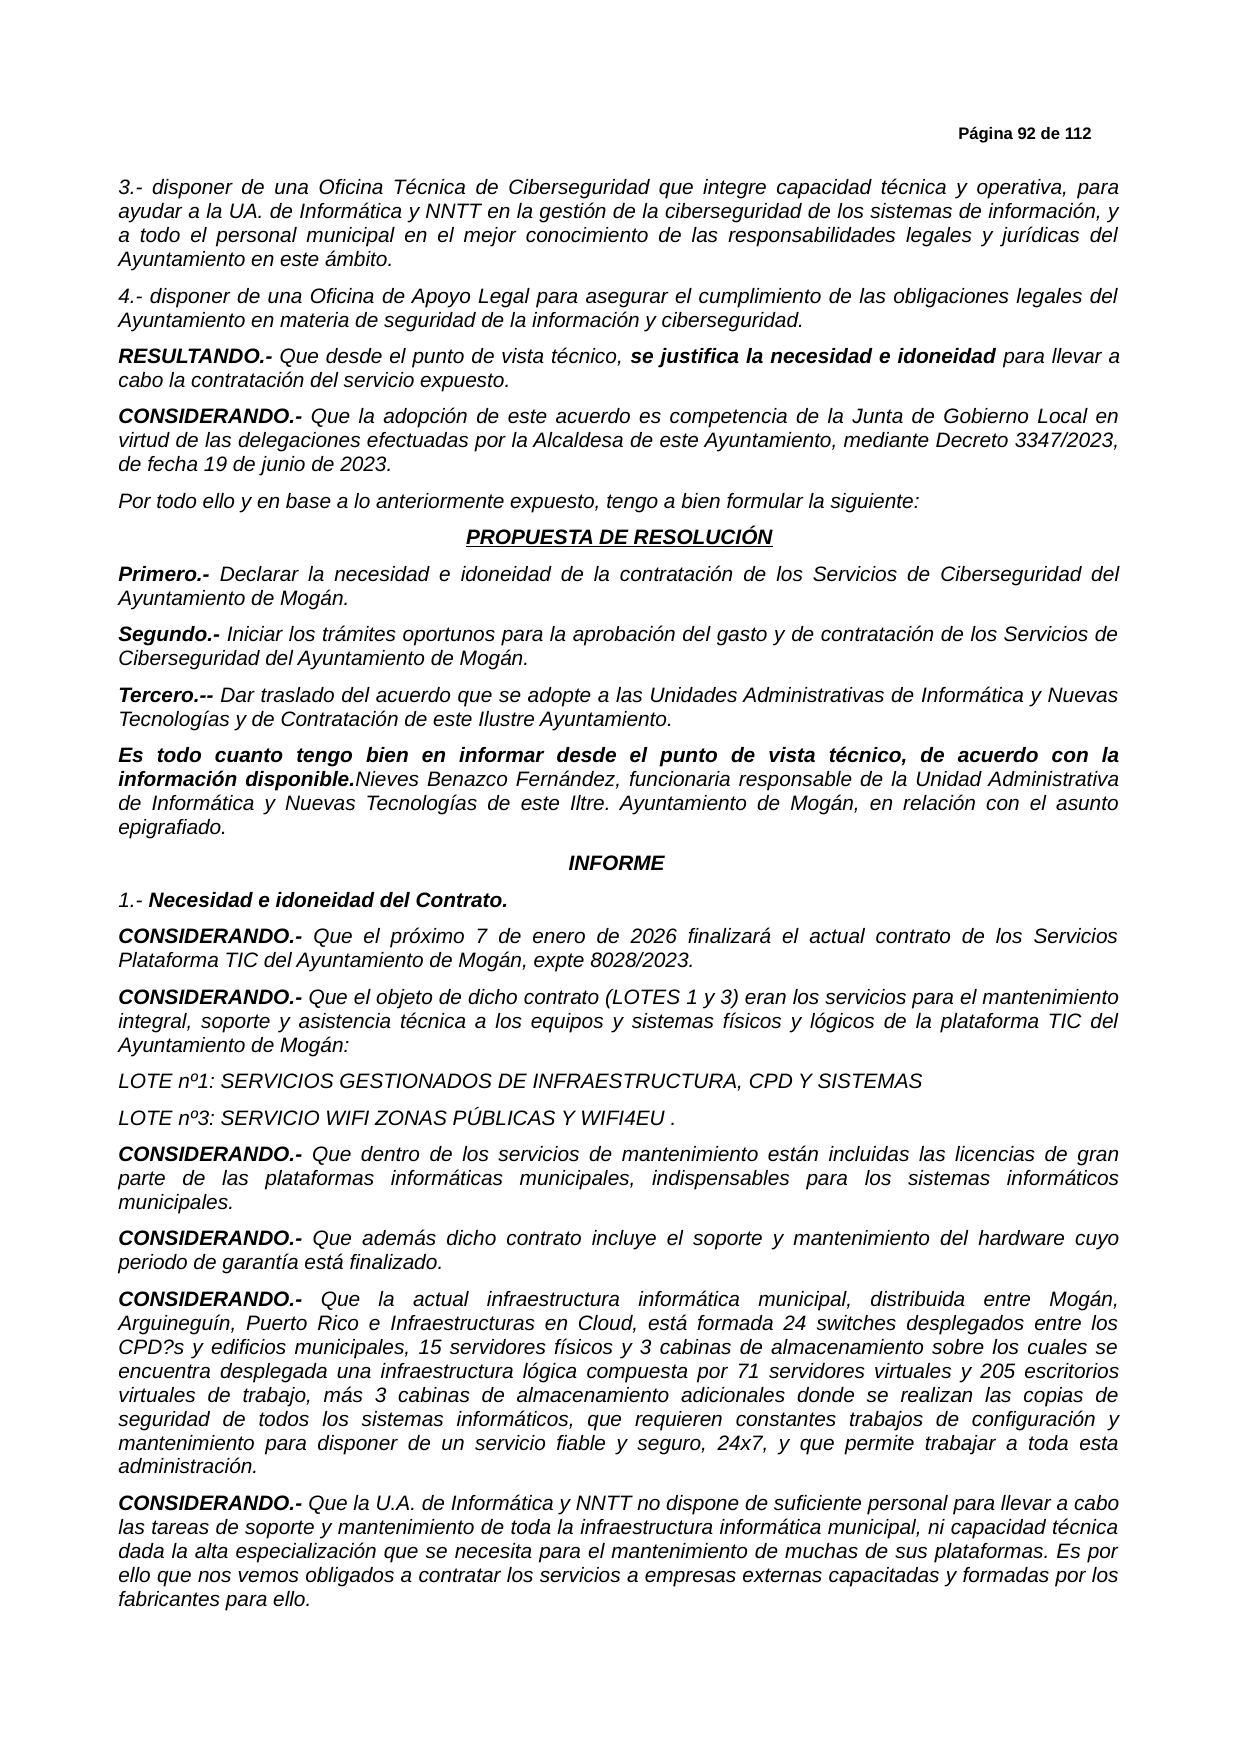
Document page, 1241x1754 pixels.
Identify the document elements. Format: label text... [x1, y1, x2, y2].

text LOTE nº1: SERVICIOS GESTIONADOS DE INFRAESTRUCTURA, CPD Y SISTEMAS [118, 1069, 1122, 1093]
text CONSIDERANDO.- Que dentro de los servicios de mantenimiento están incluidas las licencias de gran parte de las plataformas informáticas municipales, indispensables para los sistemas informáticos municipales. [118, 1142, 1122, 1214]
text CONSIDERANDO.- Que la adopción de este acuerdo es competencia de la Junta de Gobierno Local en virtud de las delegaciones efectuadas por la Alcaldesa de este Ayuntamiento, mediante Decreto 3347/2023, de fecha 19 de junio de 2023. [118, 404, 1122, 476]
text Segundo.- Iniciar los trámites oportunos para la aprobación del gasto y de contratación de los Servicios de Ciberseguridad del Ayuntamiento de Mogán. [118, 622, 1122, 670]
text 1.- Necesidad e idoneidad del Contrato. [118, 888, 1122, 912]
text CONSIDERANDO.- Que el próximo 7 de enero de 2026 finalizará el actual contrato de los Servicios Plataforma TIC del Ayuntamiento de Mogán, expte 8028/2023. [118, 924, 1122, 972]
text 4.- disponer de una Oficina de Apoyo Legal para asegurar el cumplimiento de las obligaciones legales del Ayuntamiento en materia de seguridad de la información y ciberseguridad. [118, 283, 1122, 331]
text Es todo cuanto tengo bien en informar desde el punto de vista técnico, de acuerdo con la información disponible.Nieves Benazco Fernández, funcionaria responsable de la Unidad Administrativa de Informática y Nuevas Tecnologías de este Iltre. Ayuntamiento de Mogán, en relación con el asunto epigrafiado. [118, 743, 1122, 839]
text Tercero.-- Dar traslado del acuerdo que se adopte a las Unidades Administrativas de Informática y Nuevas Tecnologías y de Contratación de este Ilustre Ayuntamiento. [118, 682, 1122, 730]
text RESULTANDO.- Que desde el punto de vista técnico, se justifica la necesidad e idoneidad para llevar a cabo la contratación del servicio expuesto. [118, 344, 1122, 392]
text PROPUESTA DE RESOLUCIÓN [118, 525, 1122, 549]
text Por todo ello y en base a lo anteriormente expuesto, tengo a bien formular la siguiente: [118, 489, 1122, 513]
text INFORME [118, 851, 1122, 875]
text CONSIDERANDO.- Que el objeto de dicho contrato (LOTES 1 y 3) eran los servicios para el mantenimiento integral, soporte y asistencia técnica a los equipos y sistemas físicos y lógicos de la plataforma TIC del Ayuntamiento de Mogán: [118, 984, 1122, 1056]
text CONSIDERANDO.- Que la actual infraestructura informática municipal, distribuida entre Mogán, Arguineguín, Puerto Rico e Infraestructuras en Cloud, está formada 24 switches desplegados entre los CPD?s y edificios municipales, 15 servidores físicos y 3 cabinas de almacenamiento sobre los cuales se encuentra desplegada una infraestructura lógica compuesta por 71 servidores virtuales y 205 escritorios virtuales de trabajo, más 3 cabinas de almacenamiento adicionales donde se realizan las copias de seguridad de todos los sistemas informáticos, que requieren constantes trabajos de configuración y mantenimiento para disponer de un servicio fiable y seguro, 24x7, y que permite trabajar a toda esta administración. [118, 1287, 1122, 1478]
text 3.- disponer de una Oficina Técnica de Ciberseguridad que integre capacidad técnica y operativa, para ayudar a la UA. de Informática y NNTT en la gestión de la ciberseguridad de los sistemas de información, y a todo el personal municipal en el mejor conocimiento de las responsabilidades legales y jurídicas del Ayuntamiento en este ámbito. [118, 175, 1122, 271]
text CONSIDERANDO.- Que la U.A. de Informática y NNTT no dispone de suficiente personal para llevar a cabo las tareas de soporte y mantenimiento de toda la infraestructura informática municipal, ni capacidad técnica dada la alta especialización que se necesita para el mantenimiento de muchas de sus plataformas. Es por ello que nos vemos obligados a contratar los servicios a empresas externas capacitadas y formadas por los fabricantes para ello. [118, 1491, 1122, 1611]
text Primero.- Declarar la necesidad e idoneidad de la contratación de los Servicios de Ciberseguridad del Ayuntamiento de Mogán. [118, 562, 1122, 609]
text LOTE nº3: SERVICIO WIFI ZONAS PÚBLICAS Y WIFI4EU . [118, 1105, 1122, 1129]
text CONSIDERANDO.- Que además dicho contrato incluye el soporte y mantenimiento del hardware cuyo periodo de garantía está finalizado. [118, 1226, 1122, 1274]
